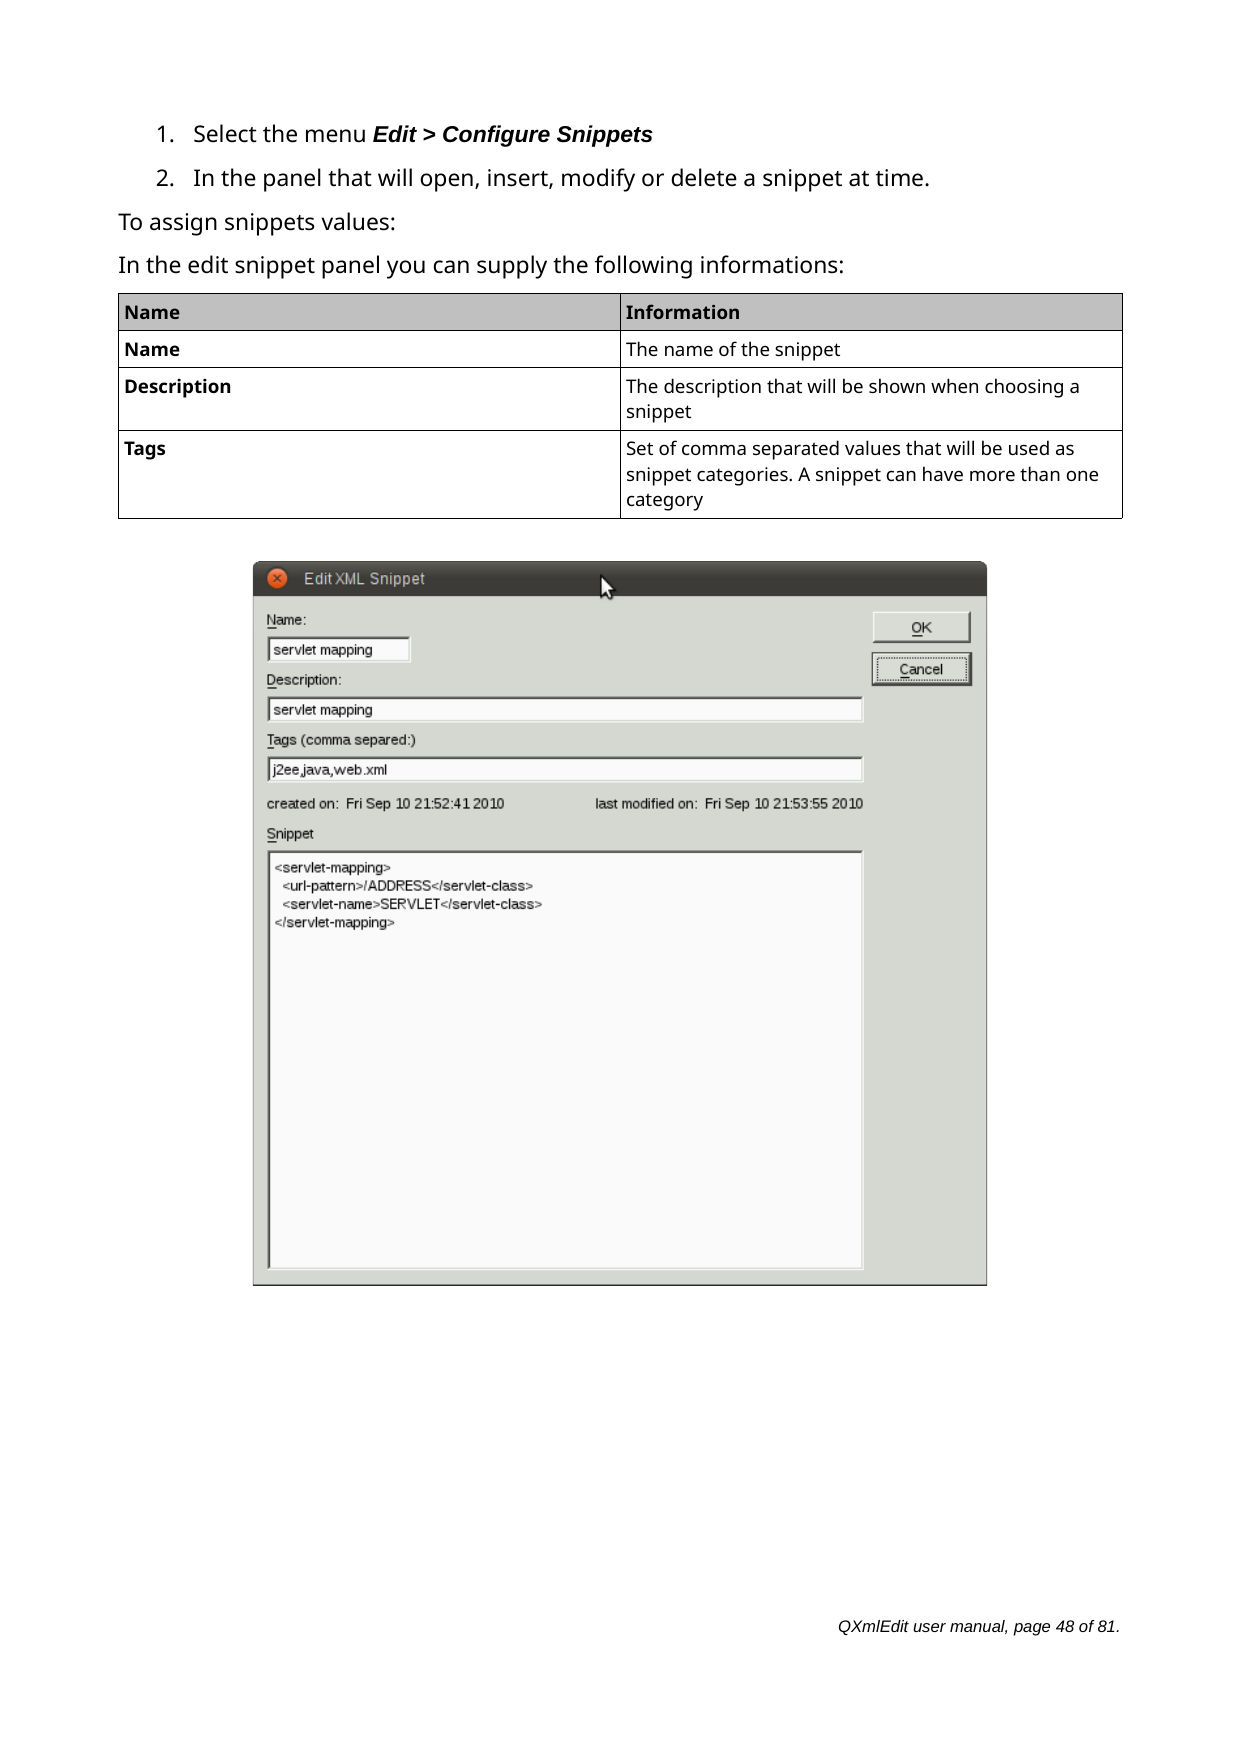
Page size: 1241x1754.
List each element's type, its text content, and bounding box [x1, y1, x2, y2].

picture [252, 561, 988, 1286]
list Select the menu Edit > Configure Snippets [156, 118, 1122, 149]
table_cell The name of the snippet [621, 331, 1122, 367]
table_cell Description [119, 368, 620, 430]
table_cell Name [119, 331, 620, 367]
text In the edit snippet panel you can supply the following informations: [118, 249, 1122, 281]
list In the panel that will open, insert, modify or delete a snippet at time. [156, 162, 1122, 193]
table_header Name [119, 294, 620, 330]
table_cell The description that will be shown when choosing a snippet [621, 368, 1122, 430]
text To assign snippets values: [118, 206, 1122, 237]
table_cell Tags [119, 431, 620, 518]
table_header Information [621, 294, 1122, 330]
table_cell Set of comma separated values that will be used as snippet categories. A snippet can have more than one category [621, 431, 1122, 518]
